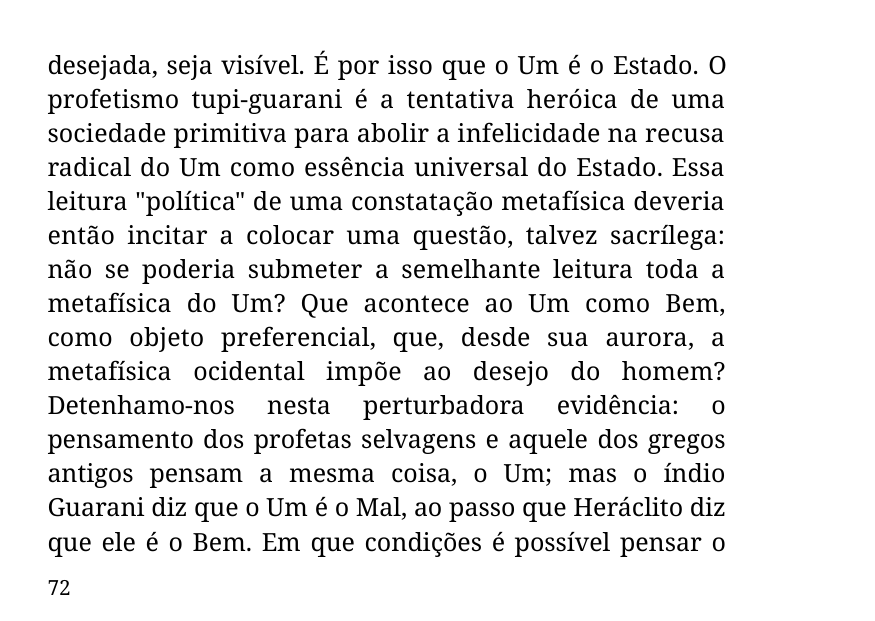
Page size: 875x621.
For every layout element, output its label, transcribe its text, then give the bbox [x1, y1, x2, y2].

text desejada, seja visível. É por isso que o Um é o Estado. O profetismo tupi-guarani é a tentativa heróica de uma sociedade primitiva para abolir a infelicidade na recusa radical do Um como essência universal do Estado. Essa leitura "política" de uma constatação metafísica deveria então incitar a colocar uma questão, talvez sacrílega: não se poderia submeter a semelhante leitura toda a metafísica do Um? Que acontece ao Um como Bem, como objeto preferencial, que, desde sua aurora, a metafísica ocidental impõe ao desejo do homem? Detenhamo-nos nesta perturbadora evidência: o pensamento dos profetas selvagens e aquele dos gregos antigos pensam a mesma coisa, o Um; mas o índio Guarani diz que o Um é o Mal, ao passo que Heráclito diz que ele é o Bem. Em que condições é possível pensar o [47, 47, 726, 558]
